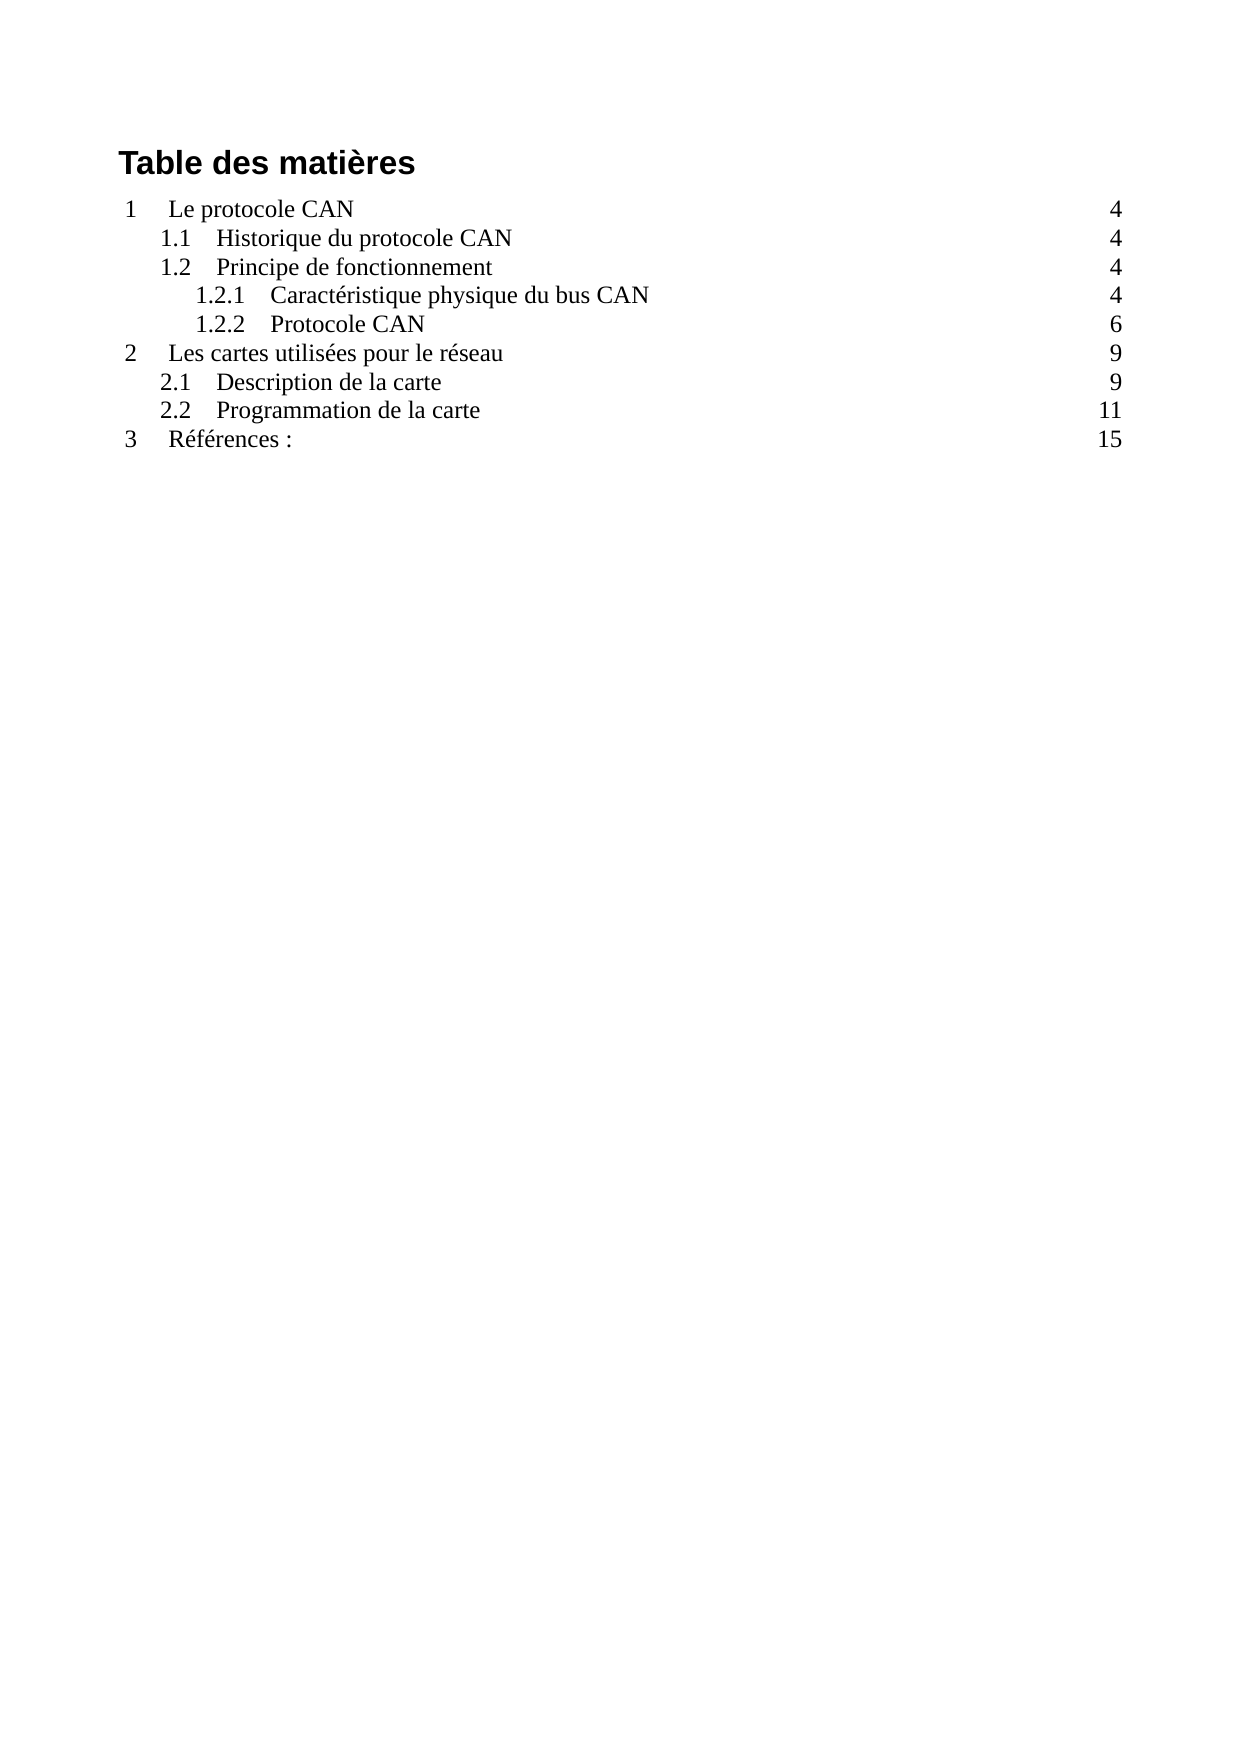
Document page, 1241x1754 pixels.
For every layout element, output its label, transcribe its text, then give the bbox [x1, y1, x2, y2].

text 1.2.1 Caractéristique physique du bus CAN 4 [177, 280, 1122, 309]
text 2.2 Programmation de la carte 11 [148, 395, 1122, 424]
text 2 Les cartes utilisées pour le réseau 9 [118, 338, 1122, 367]
subtitle Table des matières [118, 143, 1122, 182]
text 1.1 Historique du protocole CAN 4 [148, 223, 1122, 252]
text 1 Le protocole CAN 4 [118, 194, 1122, 223]
text 3 Références : 15 [118, 424, 1122, 453]
text 1.2.2 Protocole CAN 6 [177, 309, 1122, 338]
text 1.2 Principe de fonctionnement 4 [148, 252, 1122, 280]
text 2.1 Description de la carte 9 [148, 367, 1122, 395]
